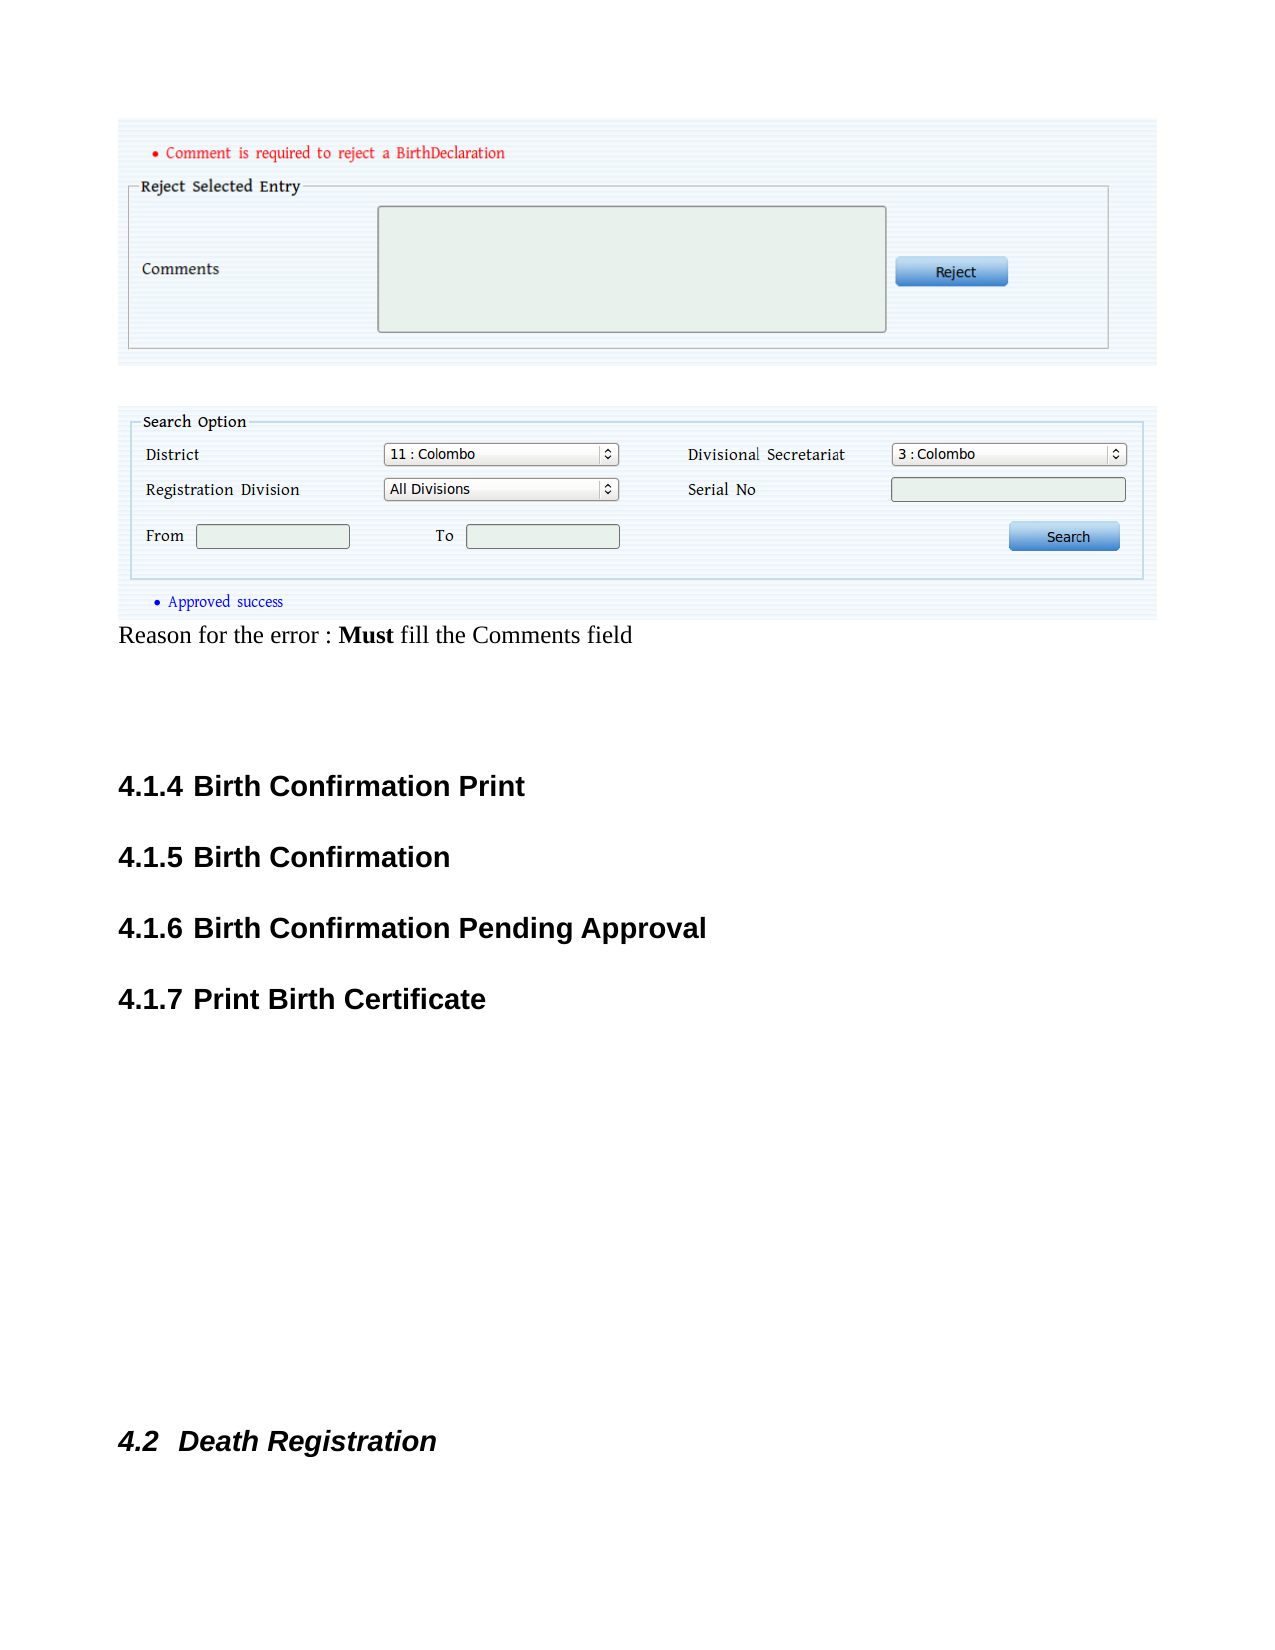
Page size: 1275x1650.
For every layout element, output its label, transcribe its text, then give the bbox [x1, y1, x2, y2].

picture [118, 406, 1157, 620]
text Reason for the error : Must fill the Comments field [118, 620, 1157, 649]
subtitle Birth Confirmation [118, 840, 1157, 873]
subtitle Birth Confirmation Pending Approval [118, 911, 1157, 944]
subtitle Birth Confirmation Print [118, 769, 1157, 802]
picture [118, 118, 1157, 366]
subtitle Print Birth Certificate [118, 982, 1157, 1015]
subtitle Death Registration [118, 1424, 1157, 1458]
